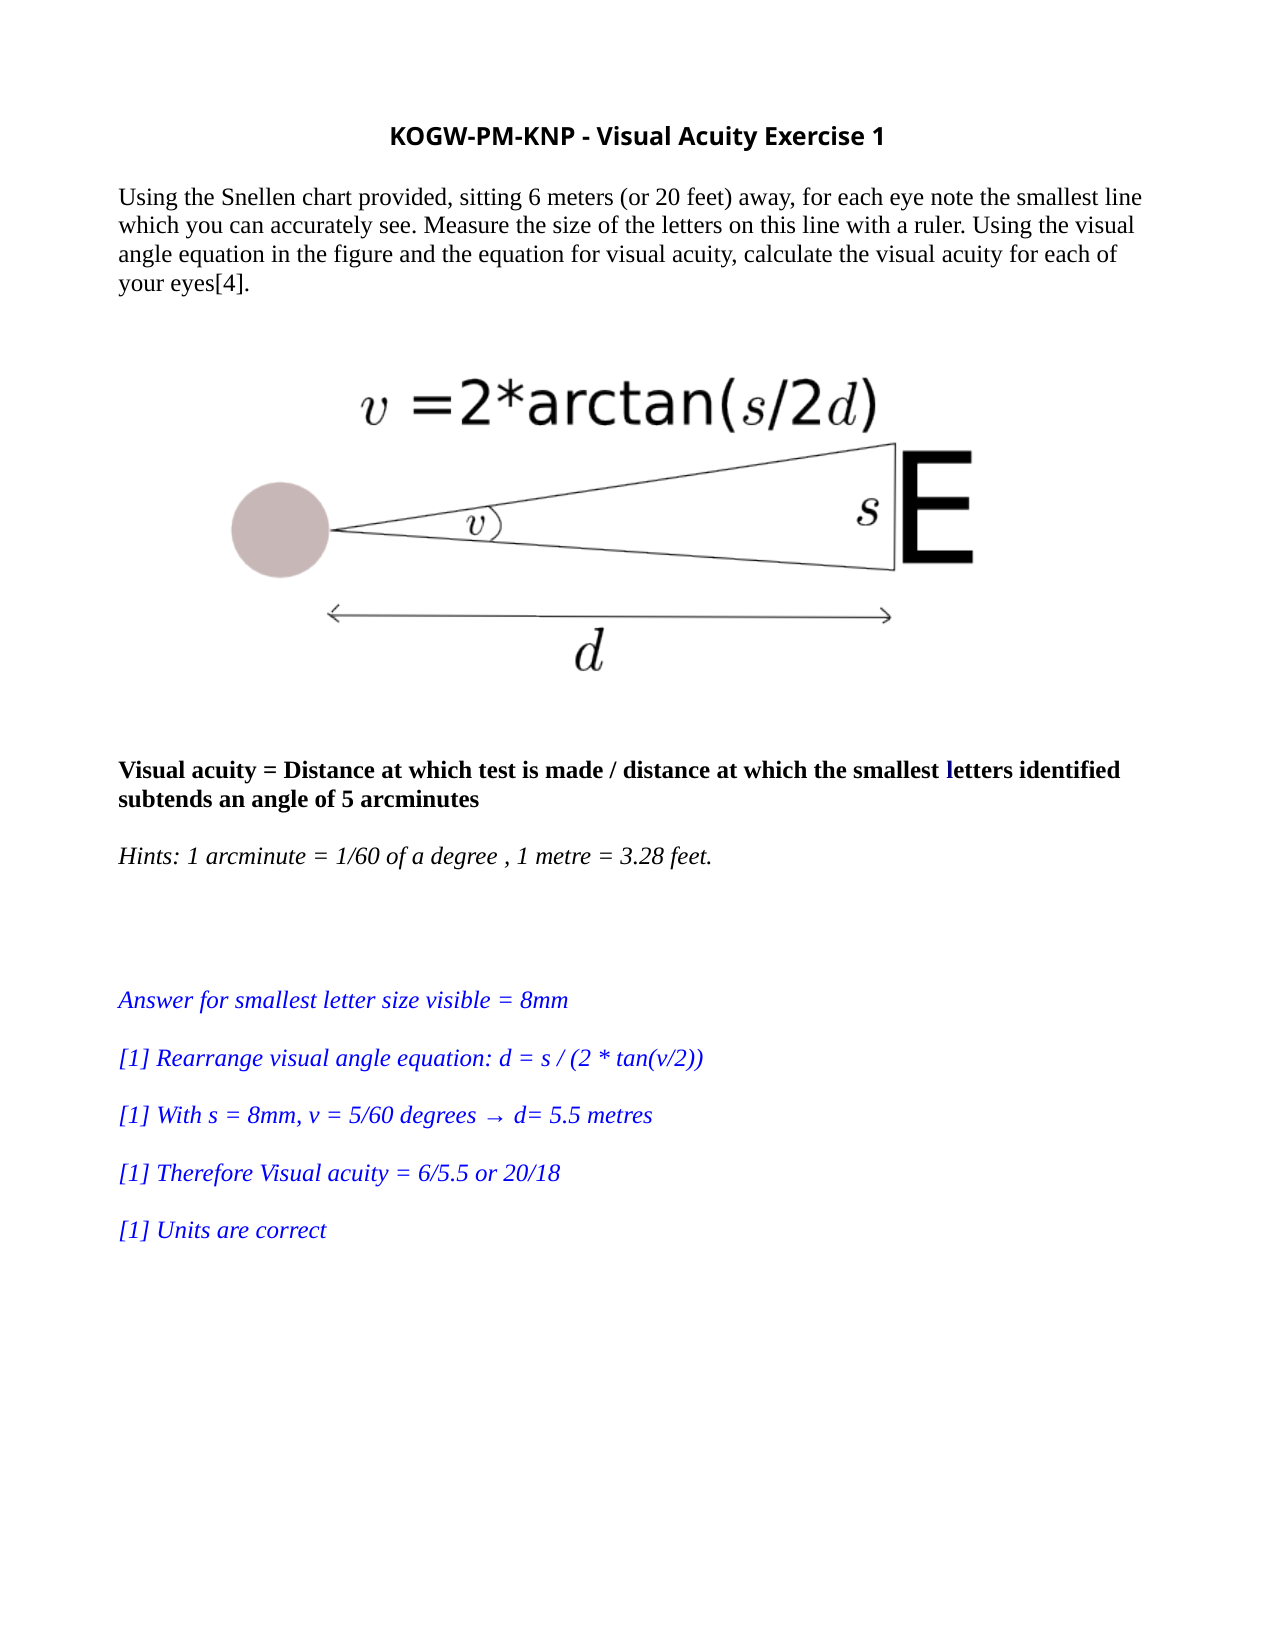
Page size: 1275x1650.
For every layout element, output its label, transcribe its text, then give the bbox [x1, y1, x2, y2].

text Using the Snellen chart provided, sitting 6 meters (or 20 feet) away, for each eye note the smallest line which you can accurately see. Measure the size of the letters on this line with a ruler. Using the visual angle equation in the figure and the equation for visual acuity, calculate the visual acuity for each of your eyes[4]. [118, 182, 1157, 297]
text [1] Units are correct [118, 1215, 1157, 1244]
text [1] With s = 8mm, v = 5/60 degrees → d= 5.5 metres [118, 1100, 1157, 1129]
text [1] Rearrange visual angle equation: d = s / (2 * tan(v/2)) [118, 1043, 1157, 1071]
text Answer for smallest letter size visible = 8mm [118, 985, 1157, 1014]
text [1] Therefore Visual acuity = 6/5.5 or 20/18 [118, 1158, 1157, 1186]
text Hints: 1 arcminute = 1/60 of a degree , 1 metre = 3.28 feet. [118, 841, 1157, 870]
picture [193, 339, 1043, 727]
text Visual acuity = Distance at which test is made / distance at which the smallest letters identified subtends an angle of 5 arcminutes [118, 755, 1157, 813]
